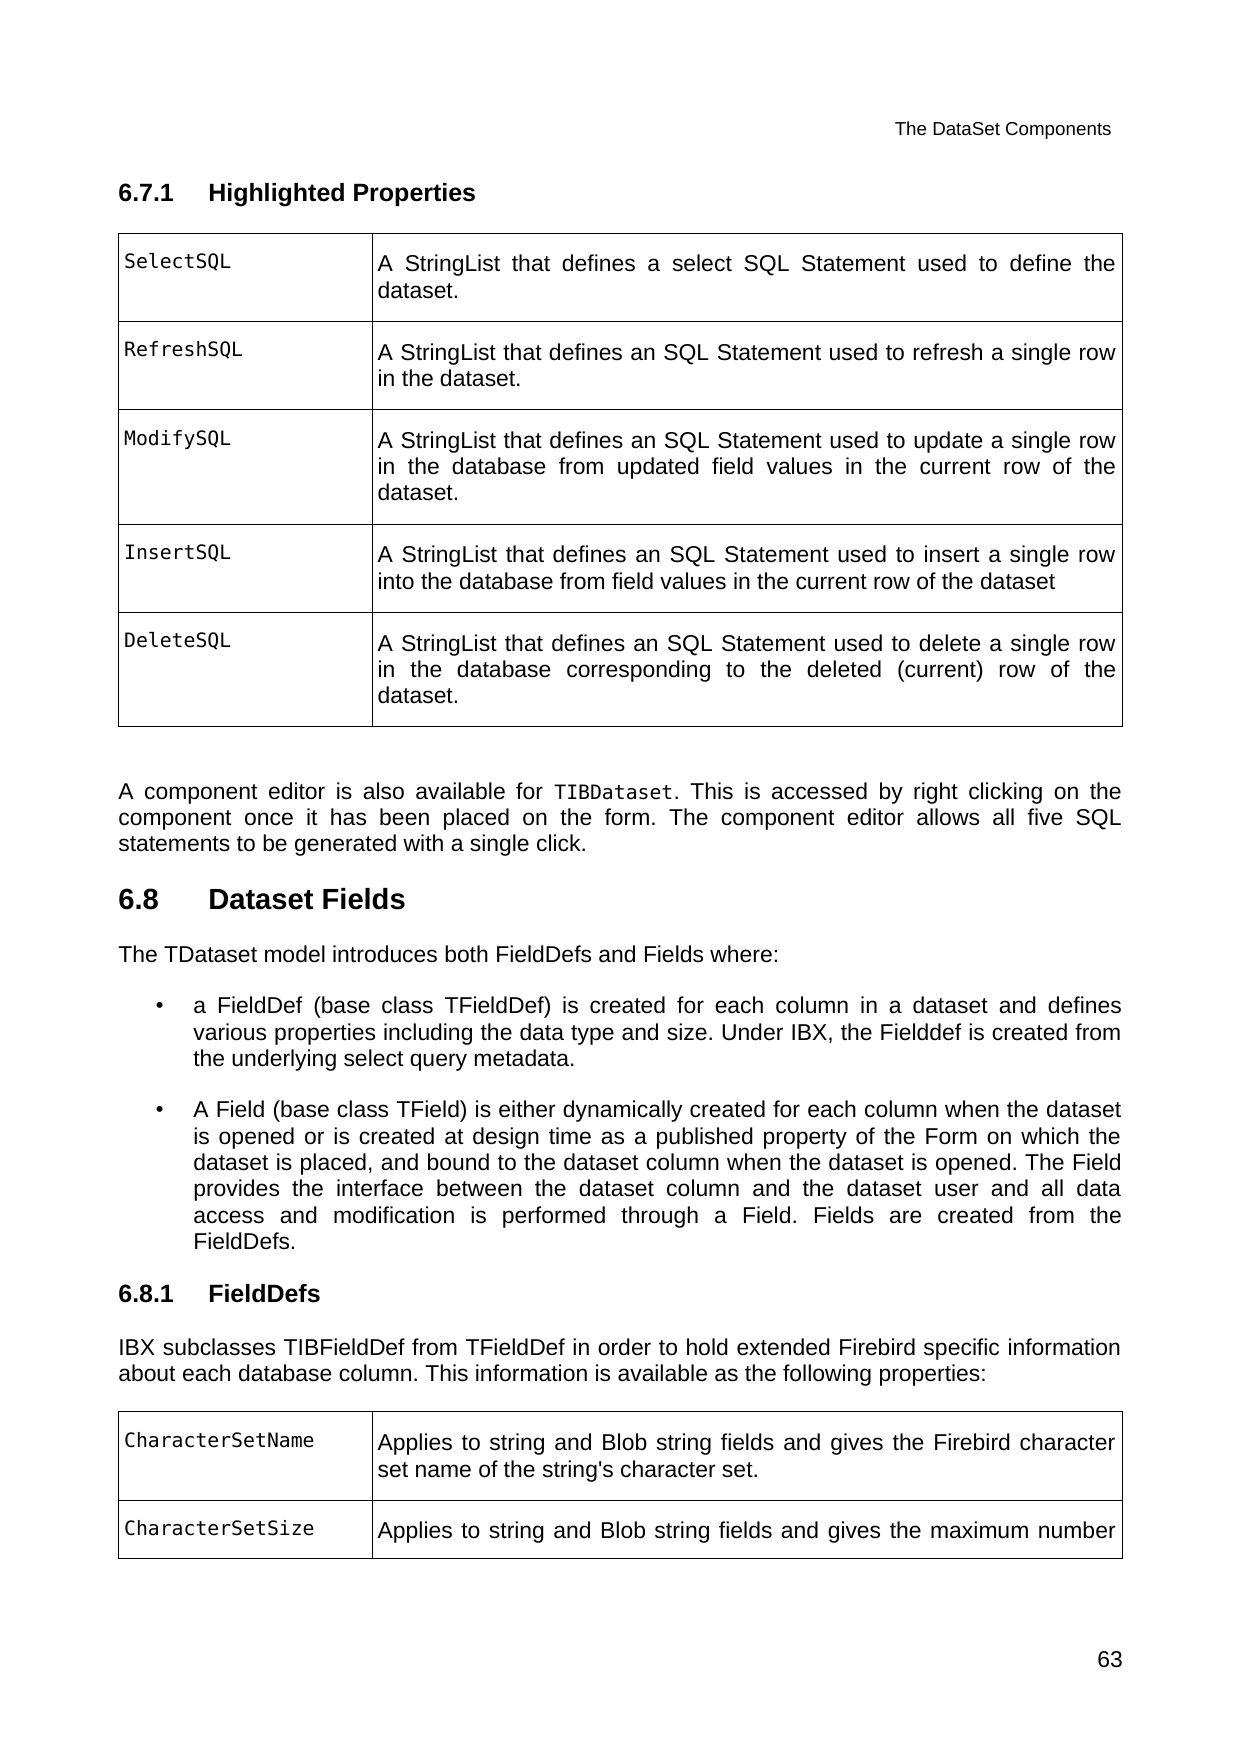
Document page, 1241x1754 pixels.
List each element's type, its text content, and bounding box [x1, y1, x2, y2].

subtitle Dataset Fields [118, 882, 1122, 915]
text The TDataset model introduces both FieldDefs and Fields where: [118, 941, 1122, 967]
table_header A StringList that defines a select SQL Statement used to define the dataset. [373, 234, 1122, 321]
table_cell RefreshSQL [119, 322, 372, 409]
table_cell DeleteSQL [119, 613, 372, 726]
table_cell A StringList that defines an SQL Statement used to delete a single row in the database corresponding to the deleted (current) row of the dataset. [373, 613, 1122, 726]
table_cell A StringList that defines an SQL Statement used to insert a single row into the database from field values in the current row of the dataset [373, 525, 1122, 612]
table_cell InsertSQL [119, 525, 372, 612]
list a FieldDef (base class TFieldDef) is created for each column in a dataset and defines various properties including the data type and size. Under IBX, the Fielddef is created from the underlying select query metadata. [156, 992, 1122, 1071]
table_cell CharacterSetSize [119, 1501, 372, 1558]
table_header Applies to string and Blob string fields and gives the Firebird character set name of the string's character set. [373, 1412, 1122, 1499]
table_cell A StringList that defines an SQL Statement used to update a single row in the database from updated field values in the current row of the dataset. [373, 410, 1122, 523]
text IBX subclasses TIBFieldDef from TFieldDef in order to hold extended Firebird specific information about each database column. This information is available as the following properties: [118, 1334, 1122, 1386]
table_header CharacterSetName [119, 1412, 372, 1499]
subtitle Highlighted Properties [118, 178, 1122, 207]
list A Field (base class TField) is either dynamically created for each column when the dataset is opened or is created at design time as a published property of the Form on which the dataset is placed, and bound to the dataset column when the dataset is opened. The Field provides the interface between the dataset column and the dataset user and all data access and modification is performed through a Field. Fields are created from the FieldDefs. [156, 1096, 1122, 1254]
subtitle FieldDefs [118, 1279, 1122, 1308]
table_header SelectSQL [119, 234, 372, 321]
table_cell Applies to string and Blob string fields and gives the maximum number [373, 1501, 1122, 1558]
table_cell A StringList that defines an SQL Statement used to refresh a single row in the dataset. [373, 322, 1122, 409]
table_cell ModifySQL [119, 410, 372, 523]
text A component editor is also available for TIBDataset. This is accessed by right clicking on the component once it has been placed on the form. The component editor allows all five SQL statements to be generated with a single click. [118, 778, 1122, 857]
